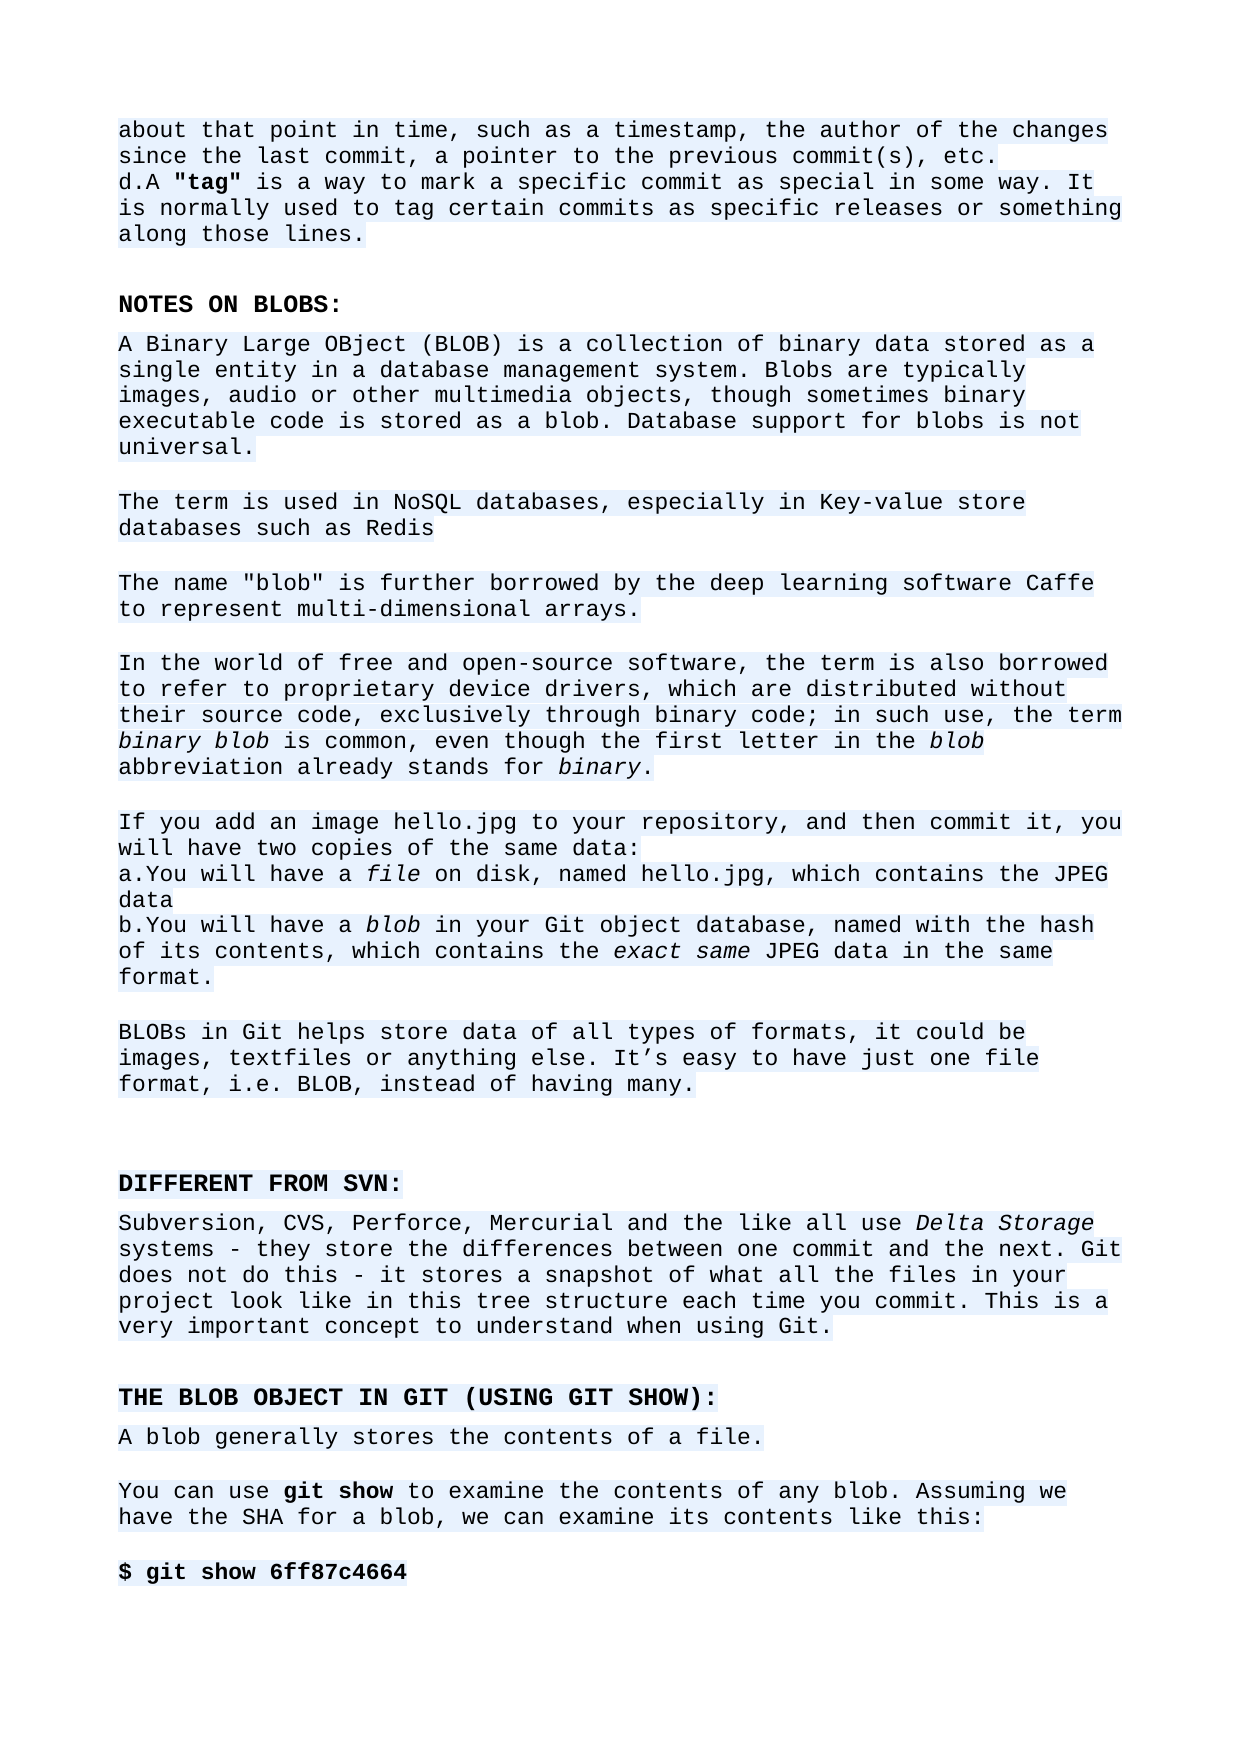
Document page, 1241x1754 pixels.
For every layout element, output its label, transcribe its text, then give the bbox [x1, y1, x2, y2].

text The term is used in NoSQL databases, especially in Key-value store databases such as Redis [118, 490, 1122, 542]
text The name "blob" is further borrowed by the deep learning software Caffe to represent multi-dimensional arrays. [118, 571, 1122, 623]
text $ git show 6ff87c4664 [118, 1560, 1122, 1586]
text about that point in time, such as a timestamp, the author of the changes since the last commit, a pointer to the previous commit(s), etc. [118, 118, 1122, 170]
subtitle DIFFERENT FROM SVN: [118, 1170, 1122, 1199]
text d.A "tag" is a way to mark a specific commit as special in some way. It is normally used to tag certain commits as specific releases or something along those lines. [118, 170, 1122, 248]
text Subversion, CVS, Perforce, Mercurial and the like all use Delta Storage systems - they store the differences between one commit and the next. Git does not do this - it stores a snapshot of what all the files in your project look like in this tree structure each time you commit. This is a very important concept to understand when using Git. [118, 1211, 1122, 1341]
subtitle NOTES ON BLOBS: [118, 291, 1122, 319]
subtitle THE BLOB OBJECT IN GIT (USING GIT SHOW): [118, 1384, 1122, 1412]
text a.You will have a file on disk, named hello.jpg, which contains the JPEG data [118, 862, 1122, 914]
text If you add an image hello.jpg to your repository, and then commit it, you will have two copies of the same data: [118, 810, 1122, 862]
text A Binary Large OBject (BLOB) is a collection of binary data stored as a single entity in a database management system. Blobs are typically images, audio or other multimedia objects, though sometimes binary executable code is stored as a blob. Database support for blobs is not universal. [118, 332, 1122, 462]
text BLOBs in Git helps store data of all types of formats, it could be images, textfiles or anything else. It’s easy to have just one file format, i.e. BLOB, instead of having many. [118, 1020, 1122, 1098]
text A blob generally stores the contents of a file. [118, 1425, 1122, 1451]
text You can use git show to examine the contents of any blob. Assuming we have the SHA for a blob, we can examine its contents like this: [118, 1480, 1122, 1532]
text In the world of free and open-source software, the term is also borrowed to refer to proprietary device drivers, which are distributed without their source code, exclusively through binary code; in such use, the term binary blob is common, even though the first letter in the blob abbreviation already stands for binary. [118, 652, 1122, 781]
text b.You will have a blob in your Git object database, named with the hash of its contents, which contains the exact same JPEG data in the same format. [118, 914, 1122, 992]
